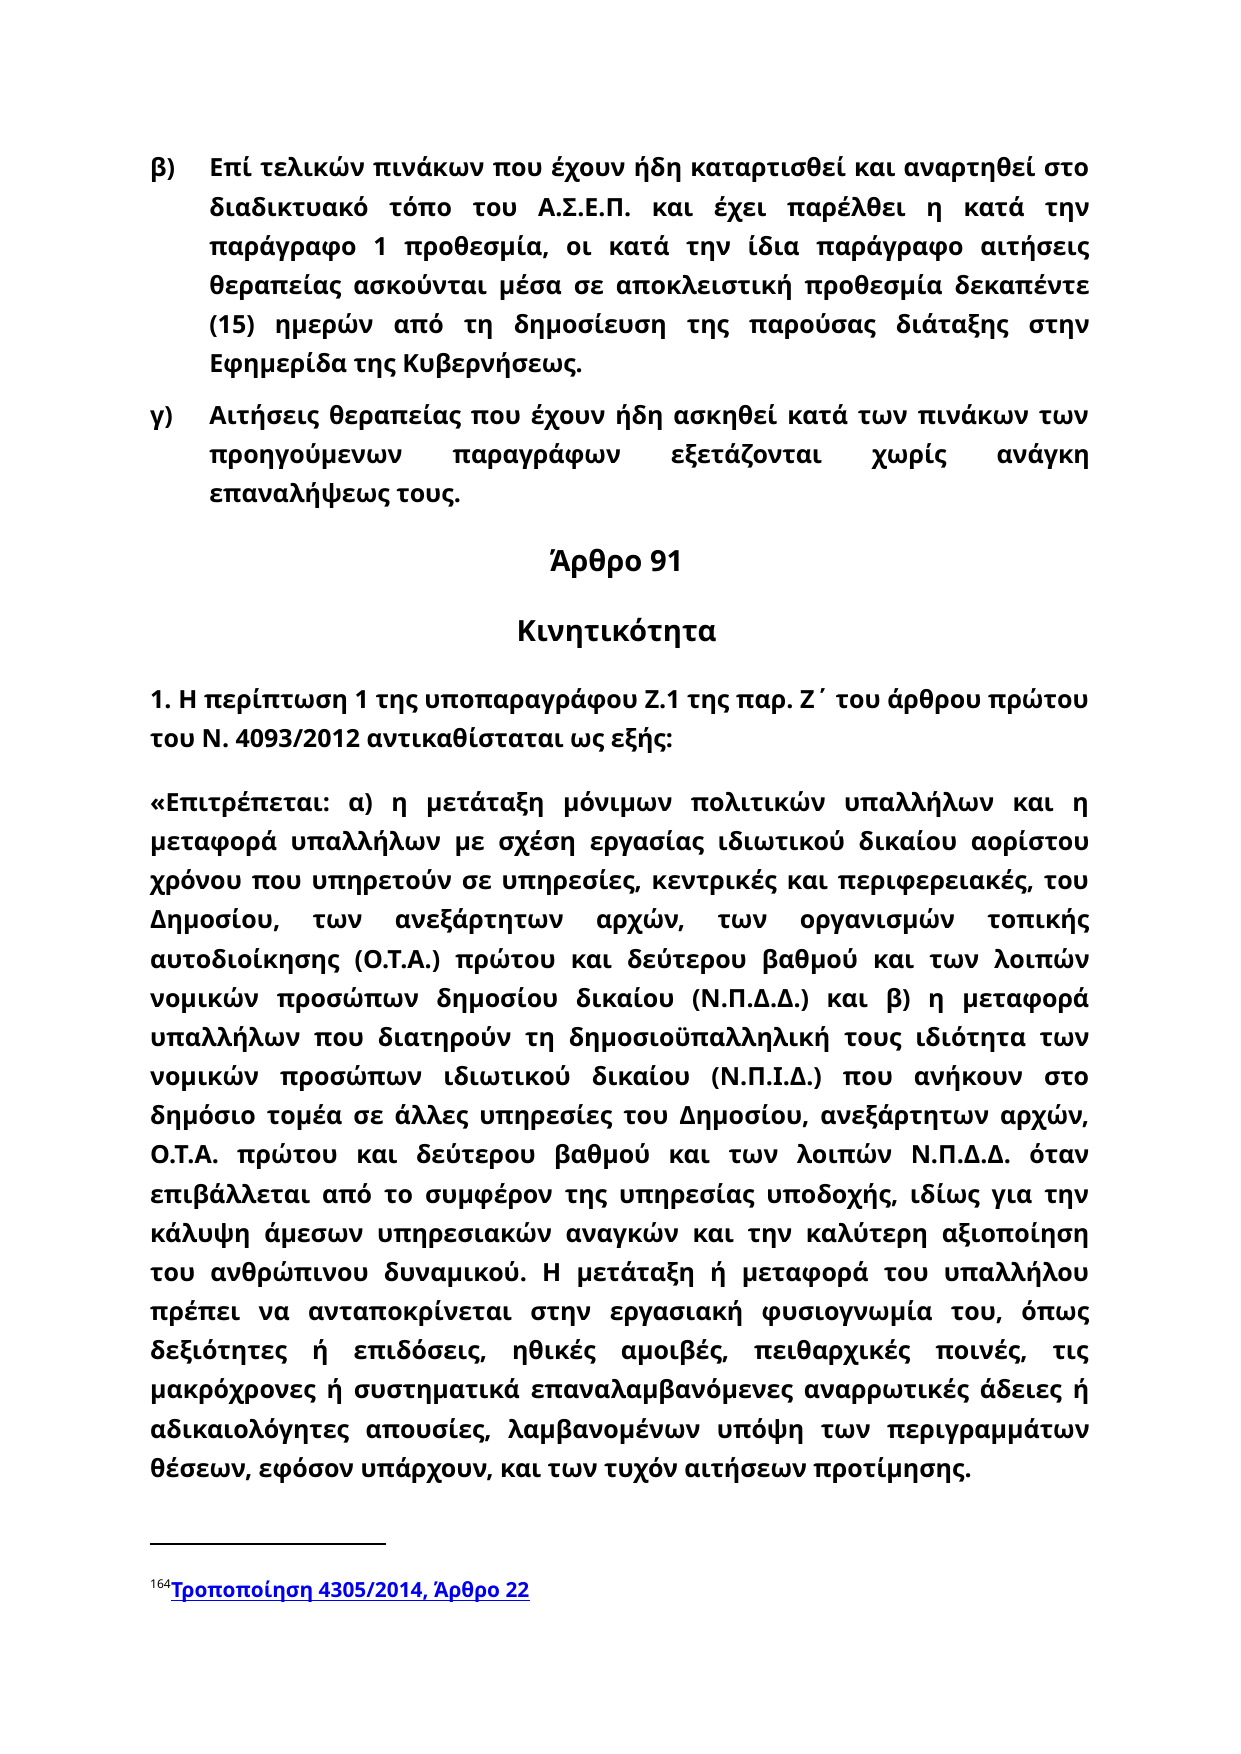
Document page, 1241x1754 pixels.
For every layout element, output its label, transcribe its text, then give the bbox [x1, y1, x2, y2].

text «Επιτρέπεται: α) η μετάταξη μόνιμων πολιτικών υπαλλήλων και η μεταφορά υπαλλήλων με σχέση εργασίας ιδιωτικού δικαίου αορίστου χρόνου που υπηρετούν σε υπηρεσίες, κεντρικές και περιφερειακές, του Δημοσίου, των ανεξάρτητων αρχών, των οργανισμών τοπικής αυτοδιοίκησης (Ο.Τ.Α.) πρώτου και δεύτερου βαθμού και των λοιπών νομικών προσώπων δημοσίου δικαίου (Ν.Π.Δ.Δ.) και β) η μεταφορά υπαλλήλων που διατηρούν τη δημοσιοϋπαλληλική τους ιδιότητα των νομικών προσώπων ιδιωτικού δικαίου (Ν.Π.Ι.Δ.) που ανήκουν στο δημόσιο τομέα σε άλλες υπηρεσίες του Δημοσίου, ανεξάρτητων αρχών, Ο.Τ.Α. πρώτου και δεύτερου βαθμού και των λοιπών Ν.Π.Δ.Δ. όταν επιβάλλεται από το συμφέρον της υπηρεσίας υποδοχής, ιδίως για την κάλυψη άμεσων υπηρεσιακών αναγκών και την καλύτερη αξιοποίηση του ανθρώπινου δυναμικού. Η μετάταξη ή μεταφορά του υπαλλήλου πρέπει να ανταποκρίνεται στην εργασιακή φυσιογνωμία του, όπως δεξιότητες ή επιδόσεις, ηθικές αμοιβές, πειθαρχικές ποινές, τις μακρόχρονες ή συστηματικά επαναλαμβανόμενες αναρρωτικές άδειες ή αδικαιολόγητες απουσίες, λαμβανομένων υπόψη των περιγραμμάτων θέσεων, εφόσον υπάρχουν, και των τυχόν αιτήσεων προτίμησης. [150, 784, 1090, 1484]
list β) Επί τελικών πινάκων που έχουν ήδη καταρτισθεί και αναρτηθεί στο διαδικτυακό τόπο του Α.Σ.Ε.Π. και έχει παρέλθει η κατά την παράγραφο 1 προθεσμία, οι κατά την ίδια παράγραφο αιτήσεις θεραπείας ασκούνται μέσα σε αποκλειστική προθεσμία δεκαπέντε (15) ημερών από τη δημοσίευση της παρούσας διάταξης στην Εφημερίδα της Κυβερνήσεως. [150, 150, 1090, 380]
text 1. Η περίπτωση 1 της υποπαραγράφου Ζ.1 της παρ. Ζ΄ του άρθρου πρώτου του Ν. 4093/2012 αντικαθίσταται ως εξής: [150, 681, 1090, 754]
subtitle Κινητικότητα [150, 611, 1090, 650]
subtitle Άρθρο 91 [150, 540, 1090, 580]
text Τροποποίηση 4305/2014, Άρθρο 22 [150, 1576, 1090, 1604]
list γ) Αιτήσεις θεραπείας που έχουν ήδη ασκηθεί κατά των πινάκων των προηγούμενων παραγράφων εξετάζονται χωρίς ανάγκη επαναλήψεως τους. [150, 397, 1090, 510]
